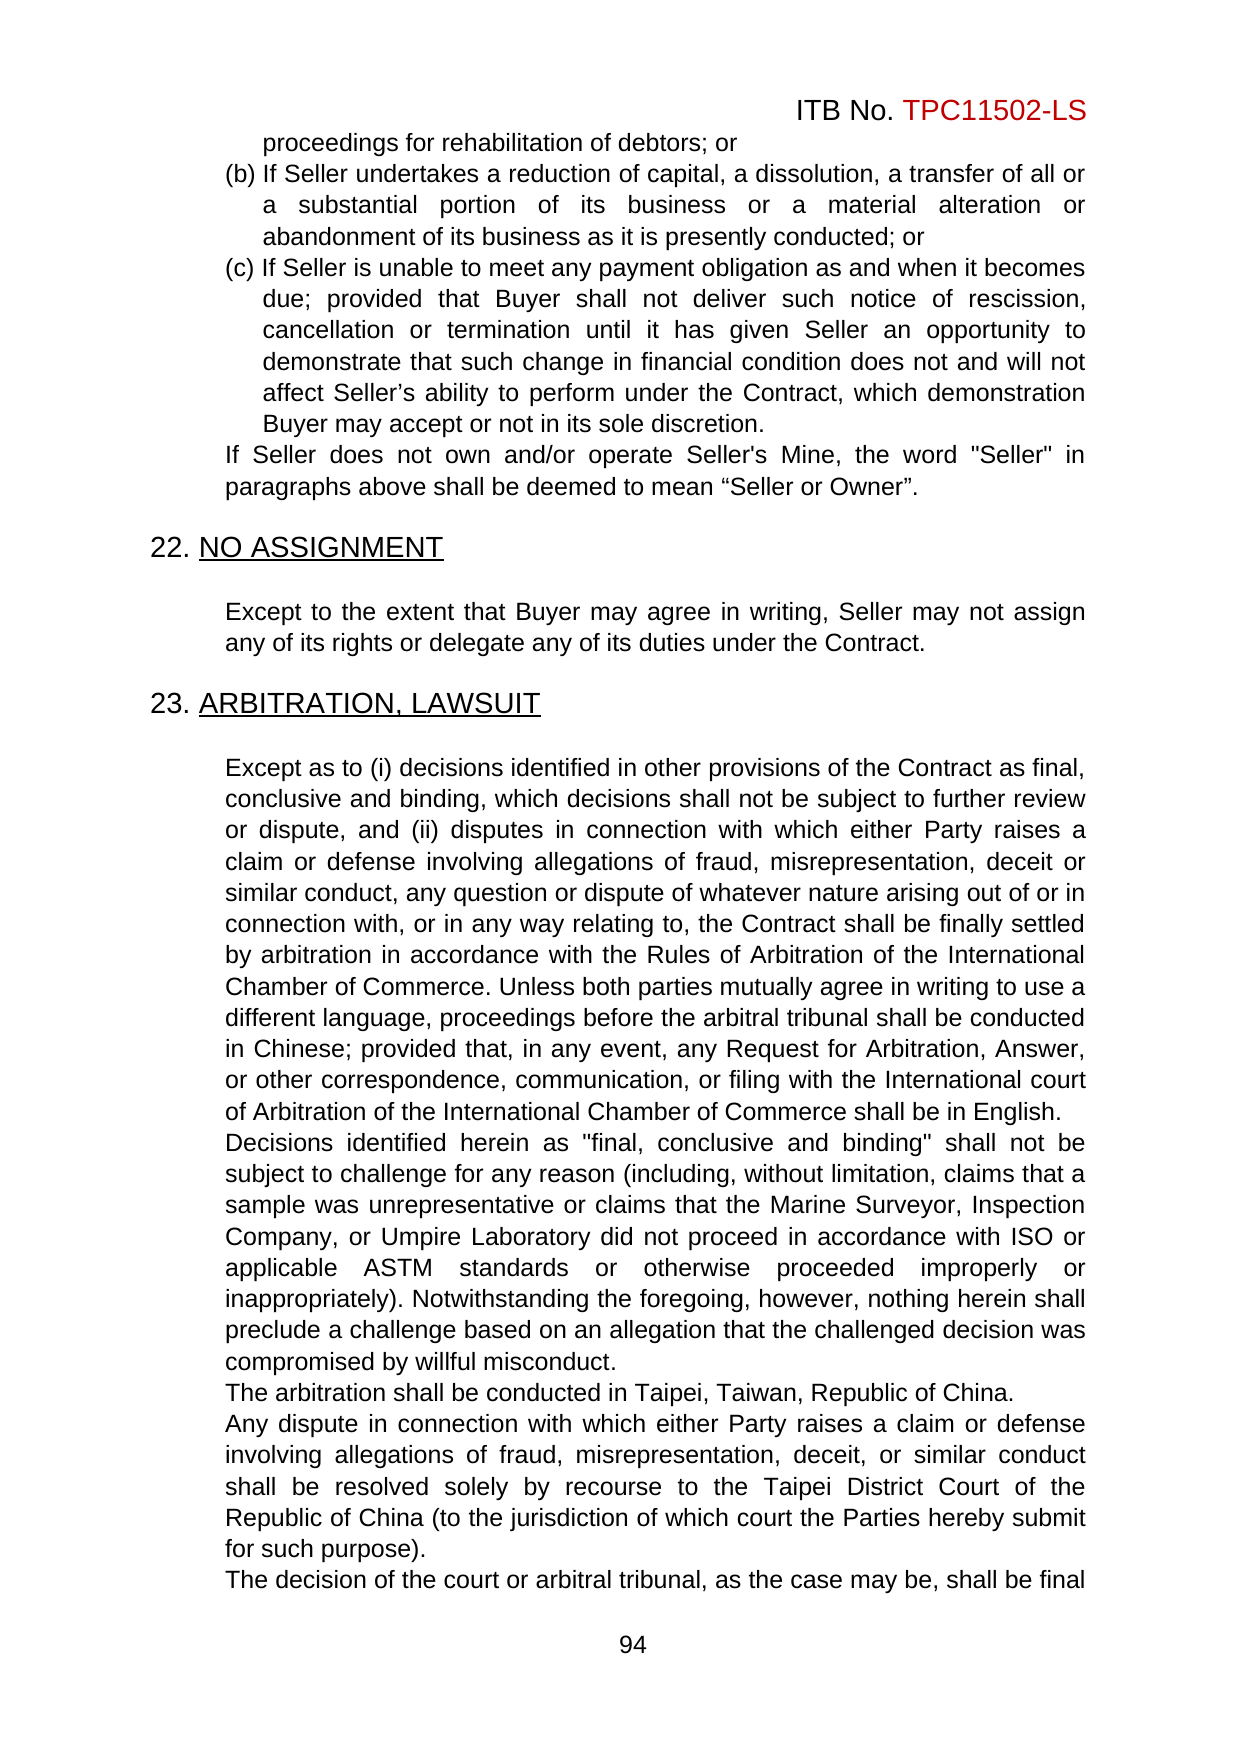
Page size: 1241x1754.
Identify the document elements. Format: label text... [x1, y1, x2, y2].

text Any dispute in connection with which either Party raises a claim or defense involving allegations of fraud, misrepresentation, deceit, or similar conduct shall be resolved solely by recourse to the Taipei District Court of the Republic of China (to the jurisdiction of which court the Parties hereby submit for such purpose). [225, 1407, 1087, 1564]
text 23. ARBITRATION, LAWSUIT [150, 689, 1192, 720]
text The arbitration shall be conducted in Taipei, Taiwan, Republic of China. [225, 1376, 1087, 1407]
text Except as to (i) decisions identified in other provisions of the Contract as final, conclusive and binding, which decisions shall not be subject to further review or dispute, and (ii) disputes in connection with which either Party raises a claim or defense involving allegations of fraud, misrepresentation, deceit or similar conduct, any question or dispute of whatever nature arising out of or in connection with, or in any way relating to, the Contract shall be finally settled by arbitration in accordance with the Rules of Arbitration of the International Chamber of Commerce. Unless both parties mutually agree in writing to use a different language, proceedings before the arbitral tribunal shall be conducted in Chinese; provided that, in any event, any Request for Arbitration, Answer, or other correspondence, communication, or filing with the International court of Arbitration of the International Chamber of Commerce shall be in English. [225, 751, 1087, 1126]
text If Seller does not own and/or operate Seller's Mine, the word "Seller" in paragraphs above shall be deemed to mean “Seller or Owner”. [225, 439, 1087, 501]
text proceedings for rehabilitation of debtors; or [225, 126, 1087, 157]
text Except to the extent that Buyer may agree in writing, Seller may not assign any of its rights or delegate any of its duties under the Contract. [225, 595, 1087, 657]
text (c) If Seller is unable to meet any payment obligation as and when it becomes due; provided that Buyer shall not deliver such notice of rescission, cancellation or termination until it has given Seller an opportunity to demonstrate that such change in financial condition does not and will not affect Seller’s ability to perform under the Contract, which demonstration Buyer may accept or not in its sole discretion. [225, 251, 1087, 439]
text 22. NO ASSIGNMENT [150, 532, 1192, 564]
text (b) If Seller undertakes a reduction of capital, a dissolution, a transfer of all or a substantial portion of its business or a material alteration or abandonment of its business as it is presently conducted; or [225, 157, 1087, 251]
text Decisions identified herein as "final, conclusive and binding" shall not be subject to challenge for any reason (including, without limitation, claims that a sample was unrepresentative or claims that the Marine Surveyor, Inspection Company, or Umpire Laboratory did not proceed in accordance with ISO or applicable ASTM standards or otherwise proceeded improperly or inappropriately). Notwithstanding the foregoing, however, nothing herein shall preclude a challenge based on an allegation that the challenged decision was compromised by willful misconduct. [225, 1126, 1087, 1376]
text The decision of the court or arbitral tribunal, as the case may be, shall be final [225, 1564, 1087, 1595]
